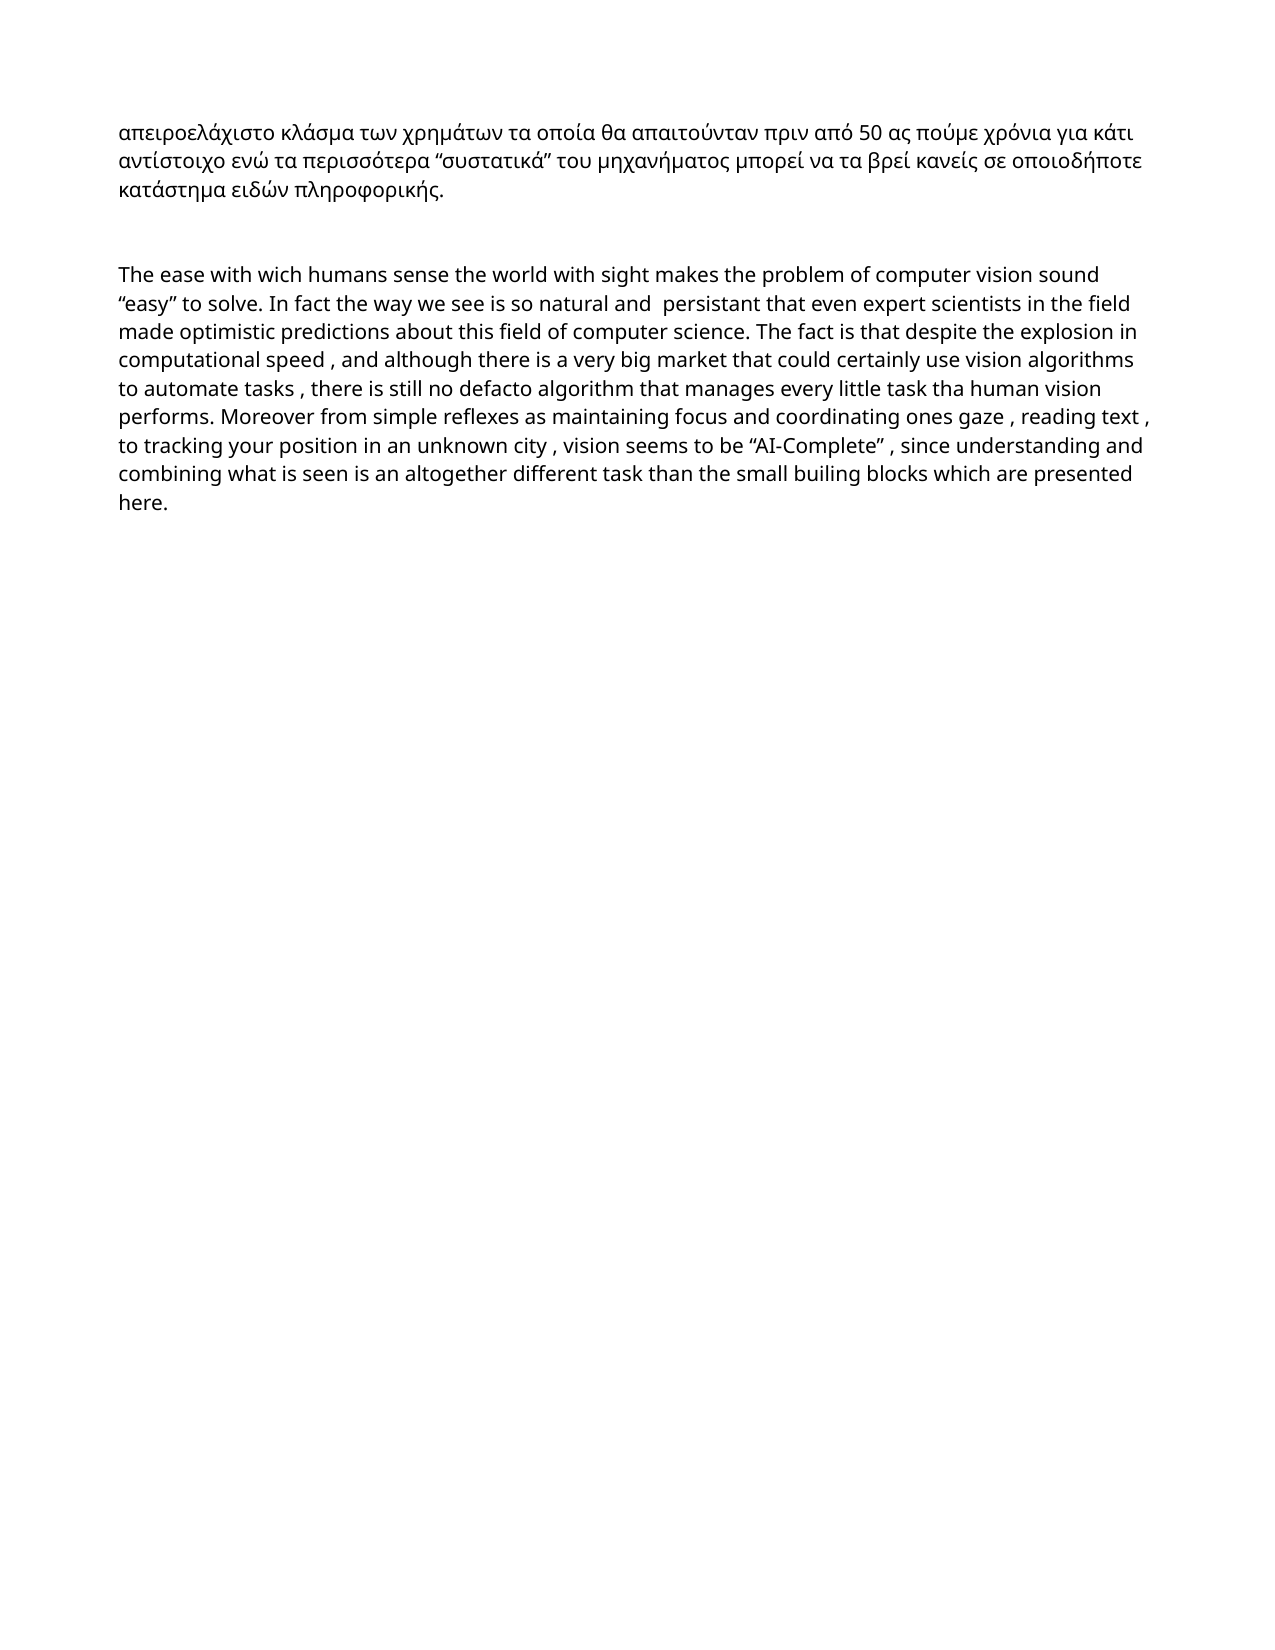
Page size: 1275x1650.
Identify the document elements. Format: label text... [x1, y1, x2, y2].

text The ease with wich humans sense the world with sight makes the problem of computer vision sound “easy” to solve. In fact the way we see is so natural and persistant that even expert scientists in the field made optimistic predictions about this field of computer science. The fact is that despite the explosion in computational speed , and although there is a very big market that could certainly use vision algorithms to automate tasks , there is still no defacto algorithm that manages every little task tha human vision performs. Moreover from simple reflexes as maintaining focus and coordinating ones gaze , reading text , to tracking your position in an unknown city , vision seems to be “AI-Complete” , since understanding and combining what is seen is an altogether different task than the small builing blocks which are presented here. [118, 260, 1157, 516]
text απειροελάχιστο κλάσμα των χρημάτων τα οποία θα απαιτούνταν πριν από 50 ας πούμε χρόνια για κάτι αντίστοιχο ενώ τα περισσότερα “συστατικά” του μηχανήματος μπορεί να τα βρεί κανείς σε οποιοδήποτε κατάστημα ειδών πληροφορικής. [118, 118, 1157, 203]
